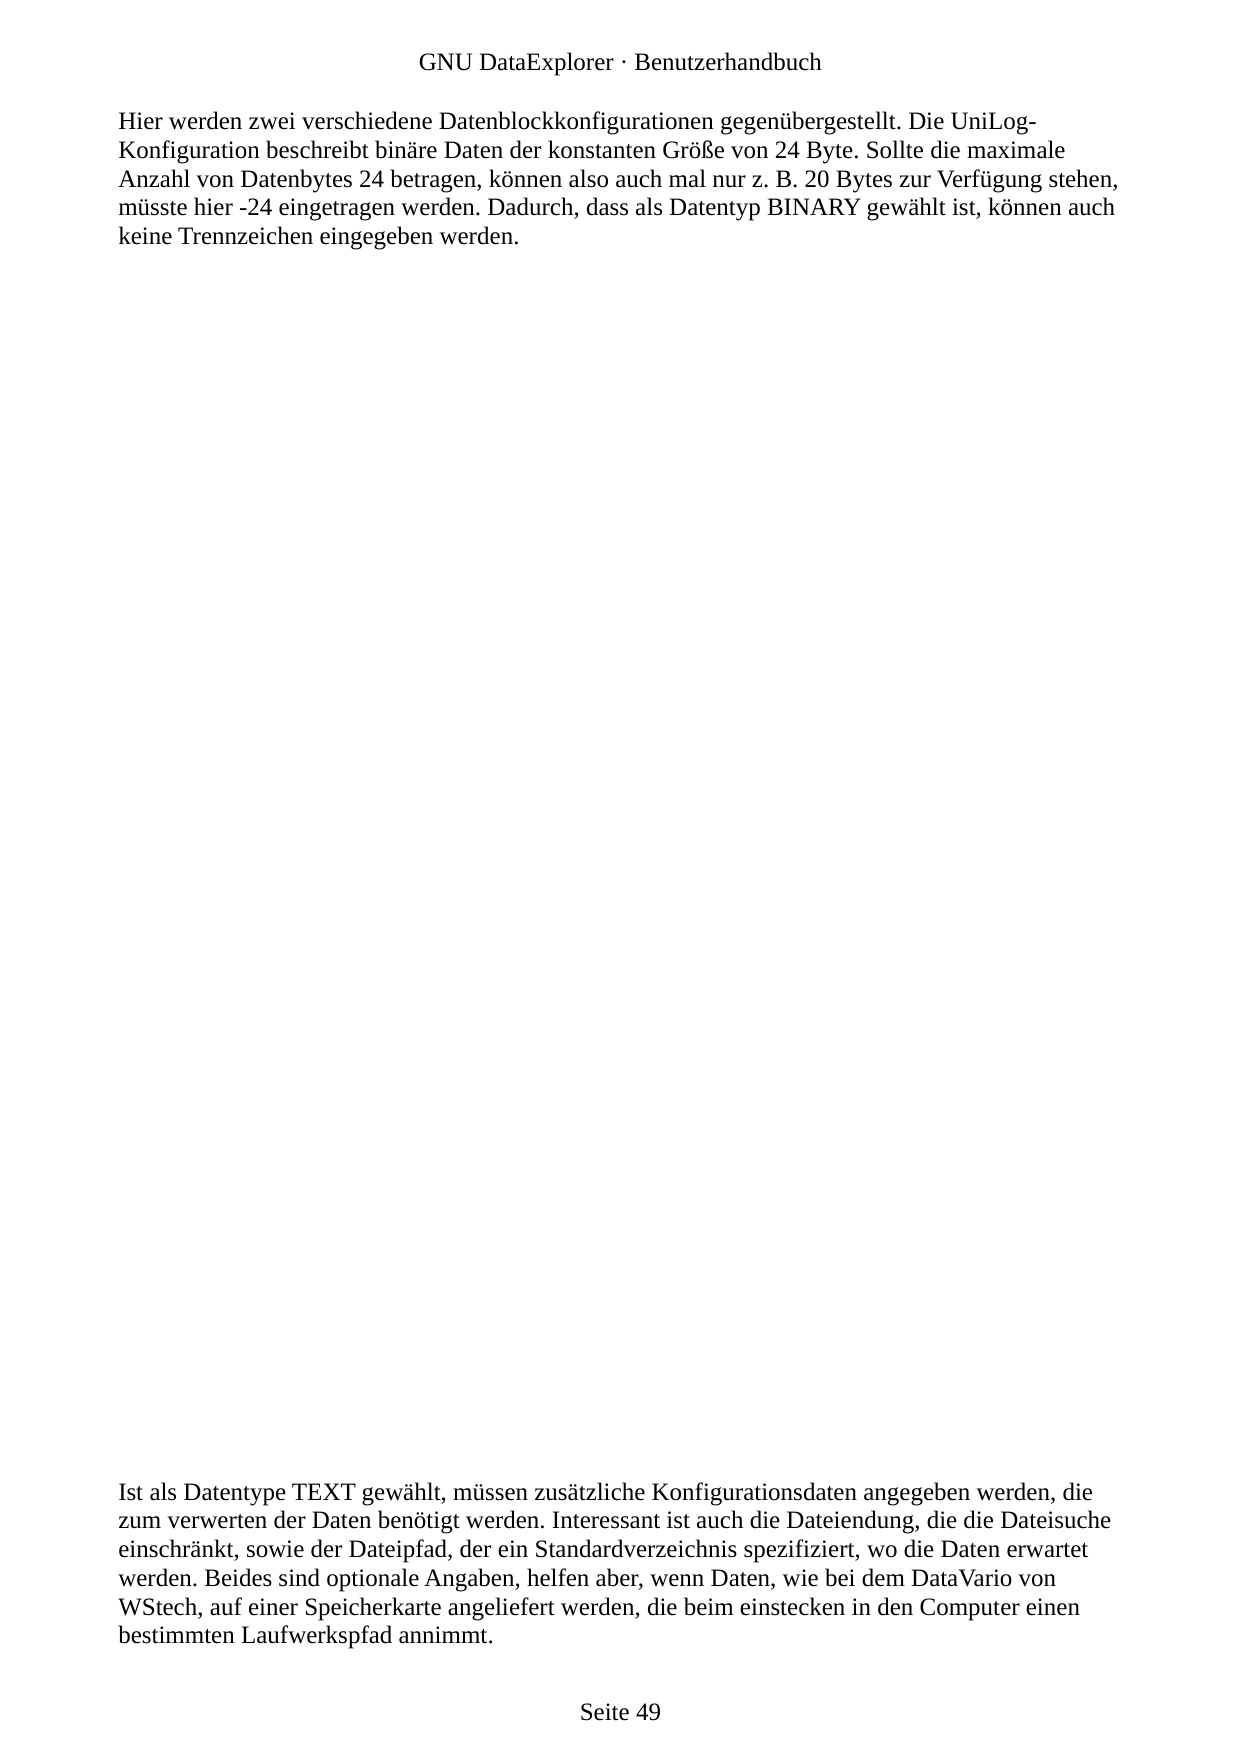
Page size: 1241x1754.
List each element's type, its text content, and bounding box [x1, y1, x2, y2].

text Hier werden zwei verschiedene Datenblockkonfigurationen gegenübergestellt. Die UniLog-Konfiguration beschreibt binäre Daten der konstanten Größe von 24 Byte. Sollte die maximale Anzahl von Datenbytes 24 betragen, können also auch mal nur z. B. 20 Bytes zur Verfügung stehen, müsste hier -24 eingetragen werden. Dadurch, dass als Datentyp BINARY gewählt ist, können auch keine Trennzeichen eingegeben werden. [118, 106, 1122, 250]
text Ist als Datentype TEXT gewählt, müssen zusätzliche Konfigurationsdaten angegeben werden, die zum verwerten der Daten benötigt werden. Interessant ist auch die Dateiendung, die die Dateisuche einschränkt, sowie der Dateipfad, der ein Standardverzeichnis spezifiziert, wo die Daten erwartet werden. Beides sind optionale Angaben, helfen aber, wenn Daten, wie bei dem DataVario von WStech, auf einer Speicherkarte angeliefert werden, die beim einstecken in den Computer einen bestimmten Laufwerkspfad annimmt. [118, 262, 1122, 1649]
